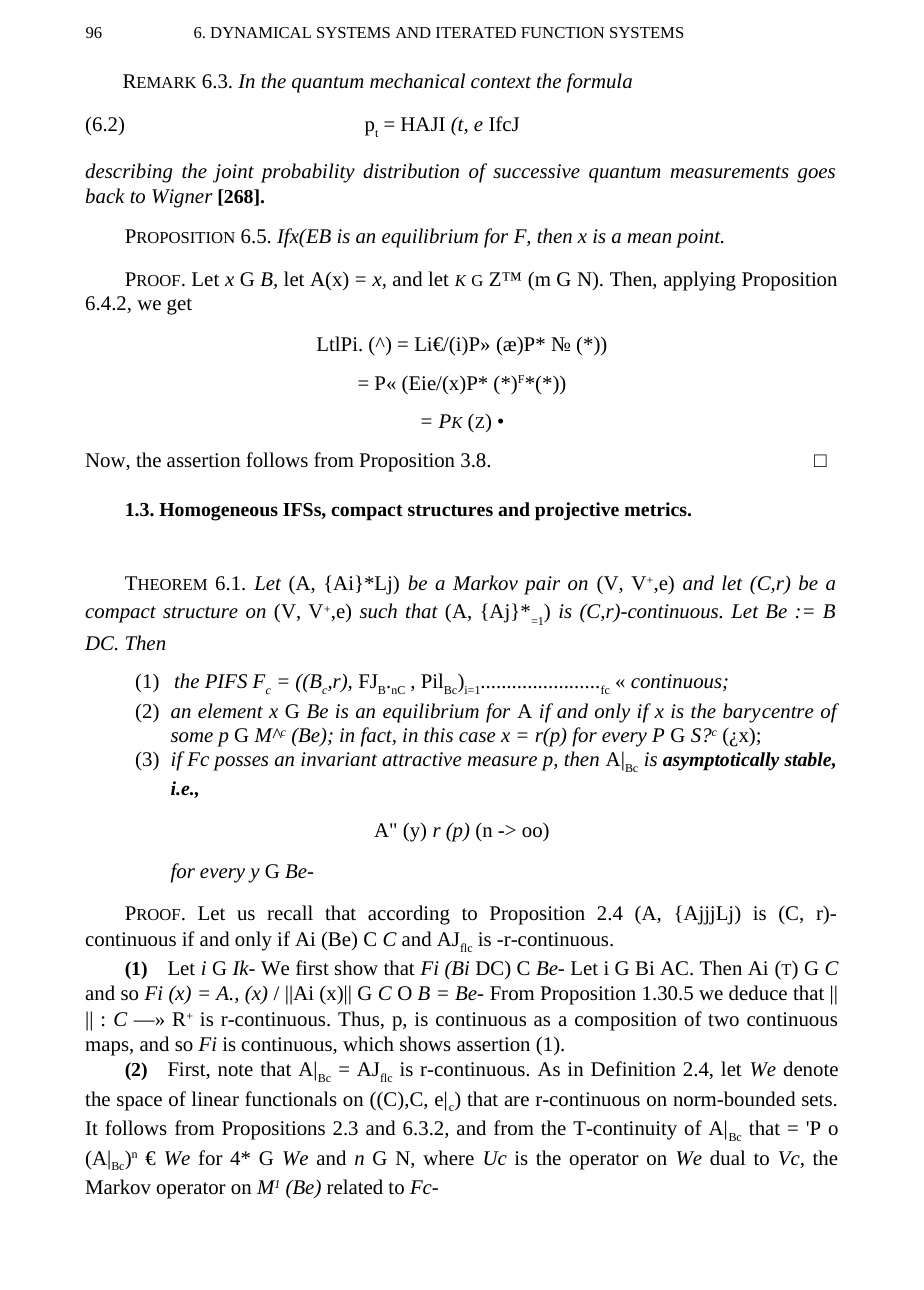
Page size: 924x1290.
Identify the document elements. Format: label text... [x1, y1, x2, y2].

text for every y G Be- [85, 859, 838, 883]
text Proof. Let us recall that according to Proposition 2.4 (A, {AjjjLj) is (C, r)- continuous if and only if Ai (Be) C C and AJflc is -r-continuous. [85, 901, 838, 955]
list if Fc posses an invariant attractive measure p, then A|Bc is asympto­tically stable, i.e., [135, 747, 838, 799]
text describing the joint probability distribution of successive quantum measurements goes back to Wigner [268]. [85, 159, 838, 208]
text 96 [85, 23, 107, 42]
text A" (y) r (p) (n -> oo) [85, 817, 838, 842]
text Proposition 6.5. Ifx(EB is an equilibrium for F, then x is a mean point. [85, 224, 838, 248]
text Proof. Let x G B, let A(x) = x, and let k g Z™ (m G N). Then, applying Proposition 6.4.2, we get [85, 267, 838, 315]
text (6.2) pt = HAJI (t, e IfcJ [85, 112, 838, 140]
list an element x G Be is an equilibrium for A if and only if x is the bary­centre of some p G M^c (Be); in fact, in this case x = r(p) for every P G S?c (¿x); [135, 699, 838, 747]
text LtlPi. (^) = Li€/(i)P» (æ)P* № (*)) = P« (Eie/(x)P* (*)F*(*)) = Pk (z) • [85, 331, 838, 433]
text Now, the assertion follows from Proposition 3.8. □ [85, 448, 838, 472]
text Theorem 6.1. Let (A, {Ai}*Lj) be a Markov pair on (V, V+,e) and let (C,r) be a compact structure on (V, V+,e) such that (A, {Aj}*=1) is (C,r)-continuous. Let Be := B DC. Then [85, 571, 838, 655]
subtitle 1.3. Homogeneous IFSs, compact structures and projective metrics. [85, 498, 838, 521]
list the PIFS Fc = ((Bc,r), FJB.nC , PilBc)i=1 fc « continuous; [85, 669, 838, 697]
list First, note that A|Bc = AJflc is r-continuous. As in Definition 2.4, let We denote the space of linear functionals on ((C),C, e|c) that are r-continuous on norm-bounded sets. It follows from Propositions 2.3 and 6.3.2, and from the T-continuity of A|Bc that = 'P o (A|Bc)n € We for 4* G We and n G N, where Uc is the operator on We dual to Vc, the Markov operator on M1 (Be) related to Fc- [85, 1057, 838, 1199]
text Remark 6.3. In the quantum mechanical context the formula [85, 69, 838, 93]
list Let i G Ik- We first show that Fi (Bi DC) C Be- Let i G Bi AC. Then Ai (t) G C and so Fi (x) = A., (x) / ||Ai (x)|| G C O B = Be- From Proposition 1.30.5 we deduce that || || : C —» R+ is r-continuous. Thus, p, is continuous as a composition of two continuous maps, and so Fi is continuous, which shows asser­tion (1). [85, 956, 838, 1056]
text 6. DYNAMICAL SYSTEMS AND ITERATED FUNCTION SYSTEMS [193, 23, 728, 42]
